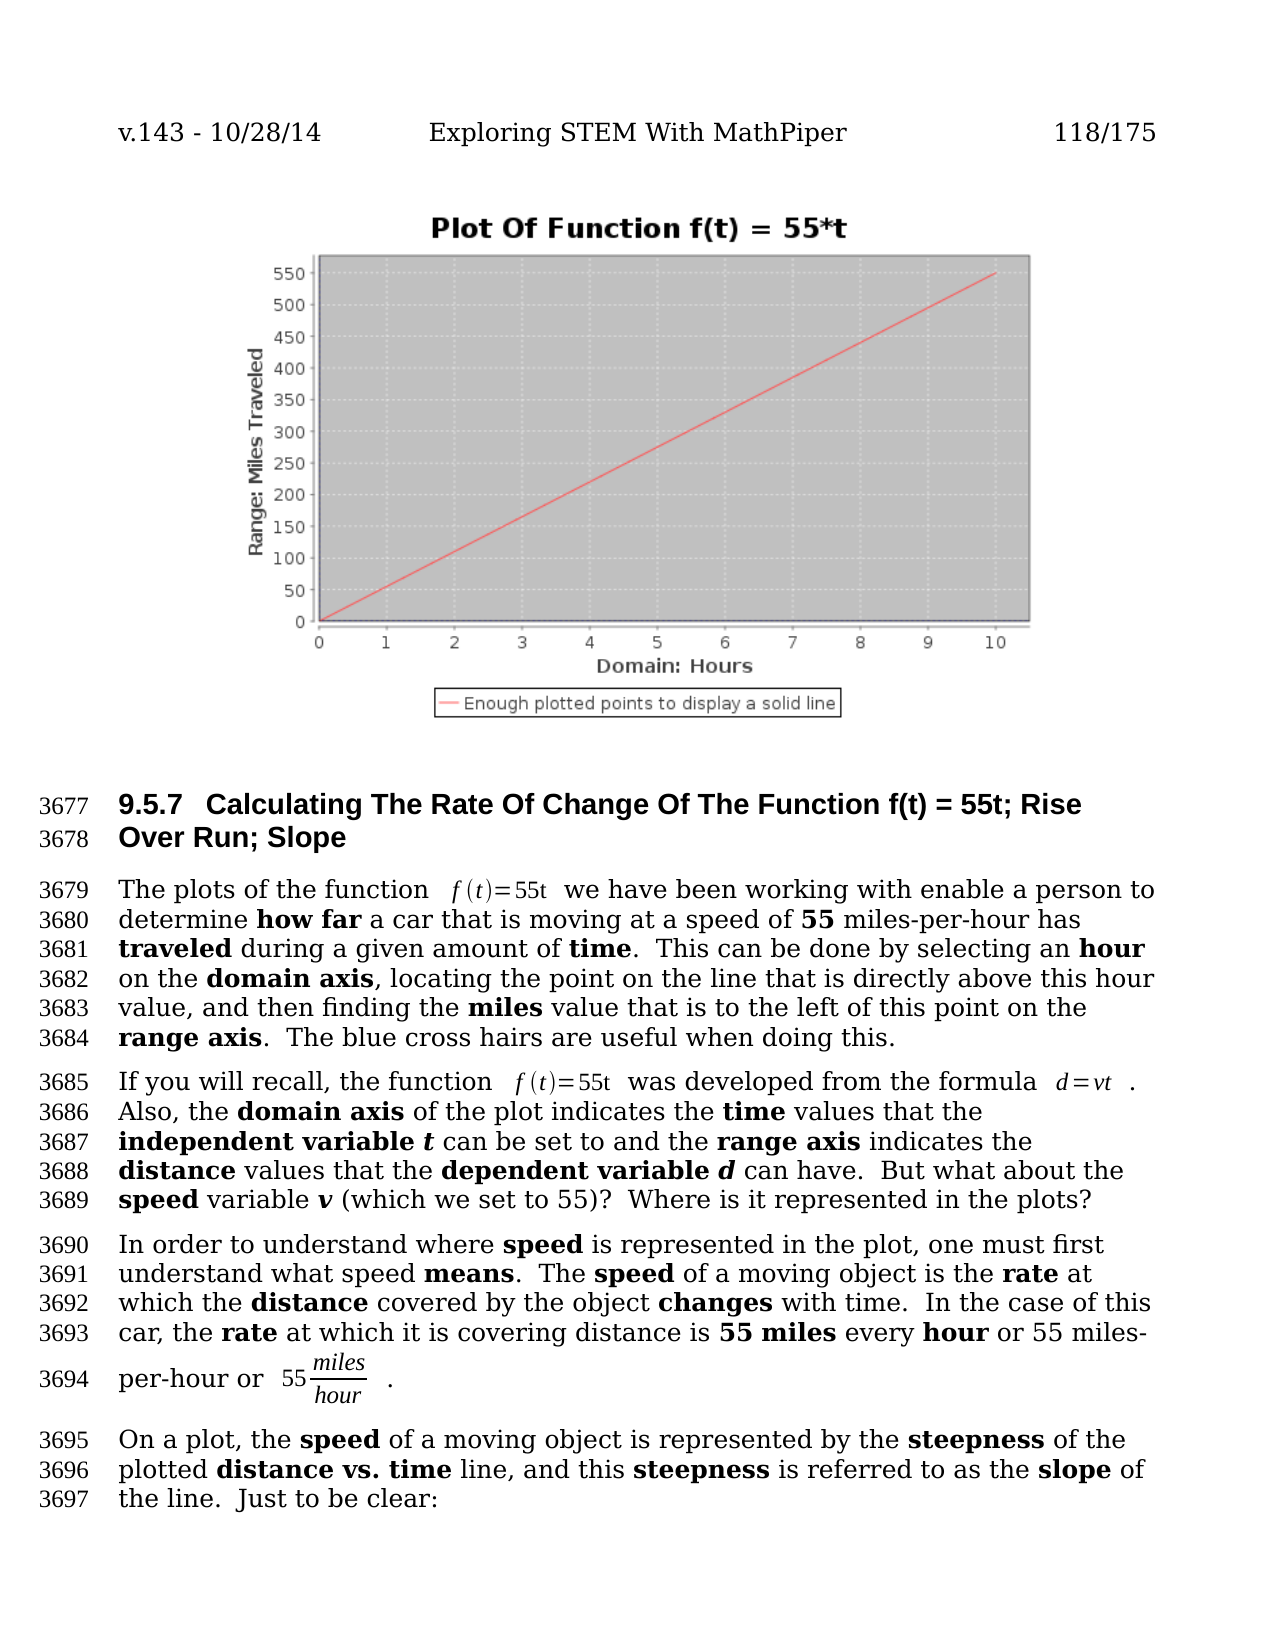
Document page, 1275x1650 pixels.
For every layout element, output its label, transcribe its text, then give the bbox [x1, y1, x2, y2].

text In order to understand where speed is represented in the plot, one must first understand what speed means. The speed of a moving object is the rate at which the distance covered by the object changes with time. In the case of this car, the rate at which it is covering distance is 55 miles every hour or 55 miles-per-hour or. [118, 1229, 1157, 1410]
subtitle Calculating The Rate Of Change Of The Function f(t) = 55t; Rise Over Run; Slope [118, 787, 1157, 854]
text On a plot, the speed of a moving object is represented by the steepness of the plotted distance vs. time line, and this steepness is referred to as the slope of the line. Just to be clear: [118, 1425, 1157, 1513]
text The plots of the functionwe have been working with enable a person to determine how far a car that is moving at a speed of 55 miles-per-hour has traveled during a given amount of time. This can be done by selecting an hour on the domain axis, locating the point on the line that is directly above this hour value, and then finding the miles value that is to the left of this point on the range axis. The blue cross hairs are useful when doing this. [118, 875, 1157, 1052]
picture [230, 212, 1046, 719]
text If you will recall, the functionwas developed from the formula. Also, the domain axis of the plot indicates the time values that the independent variable t can be set to and the range axis indicates the distance values that the dependent variable d can have. But what about the speed variable v (which we set to 55)? Where is it represented in the plots? [118, 1067, 1157, 1214]
